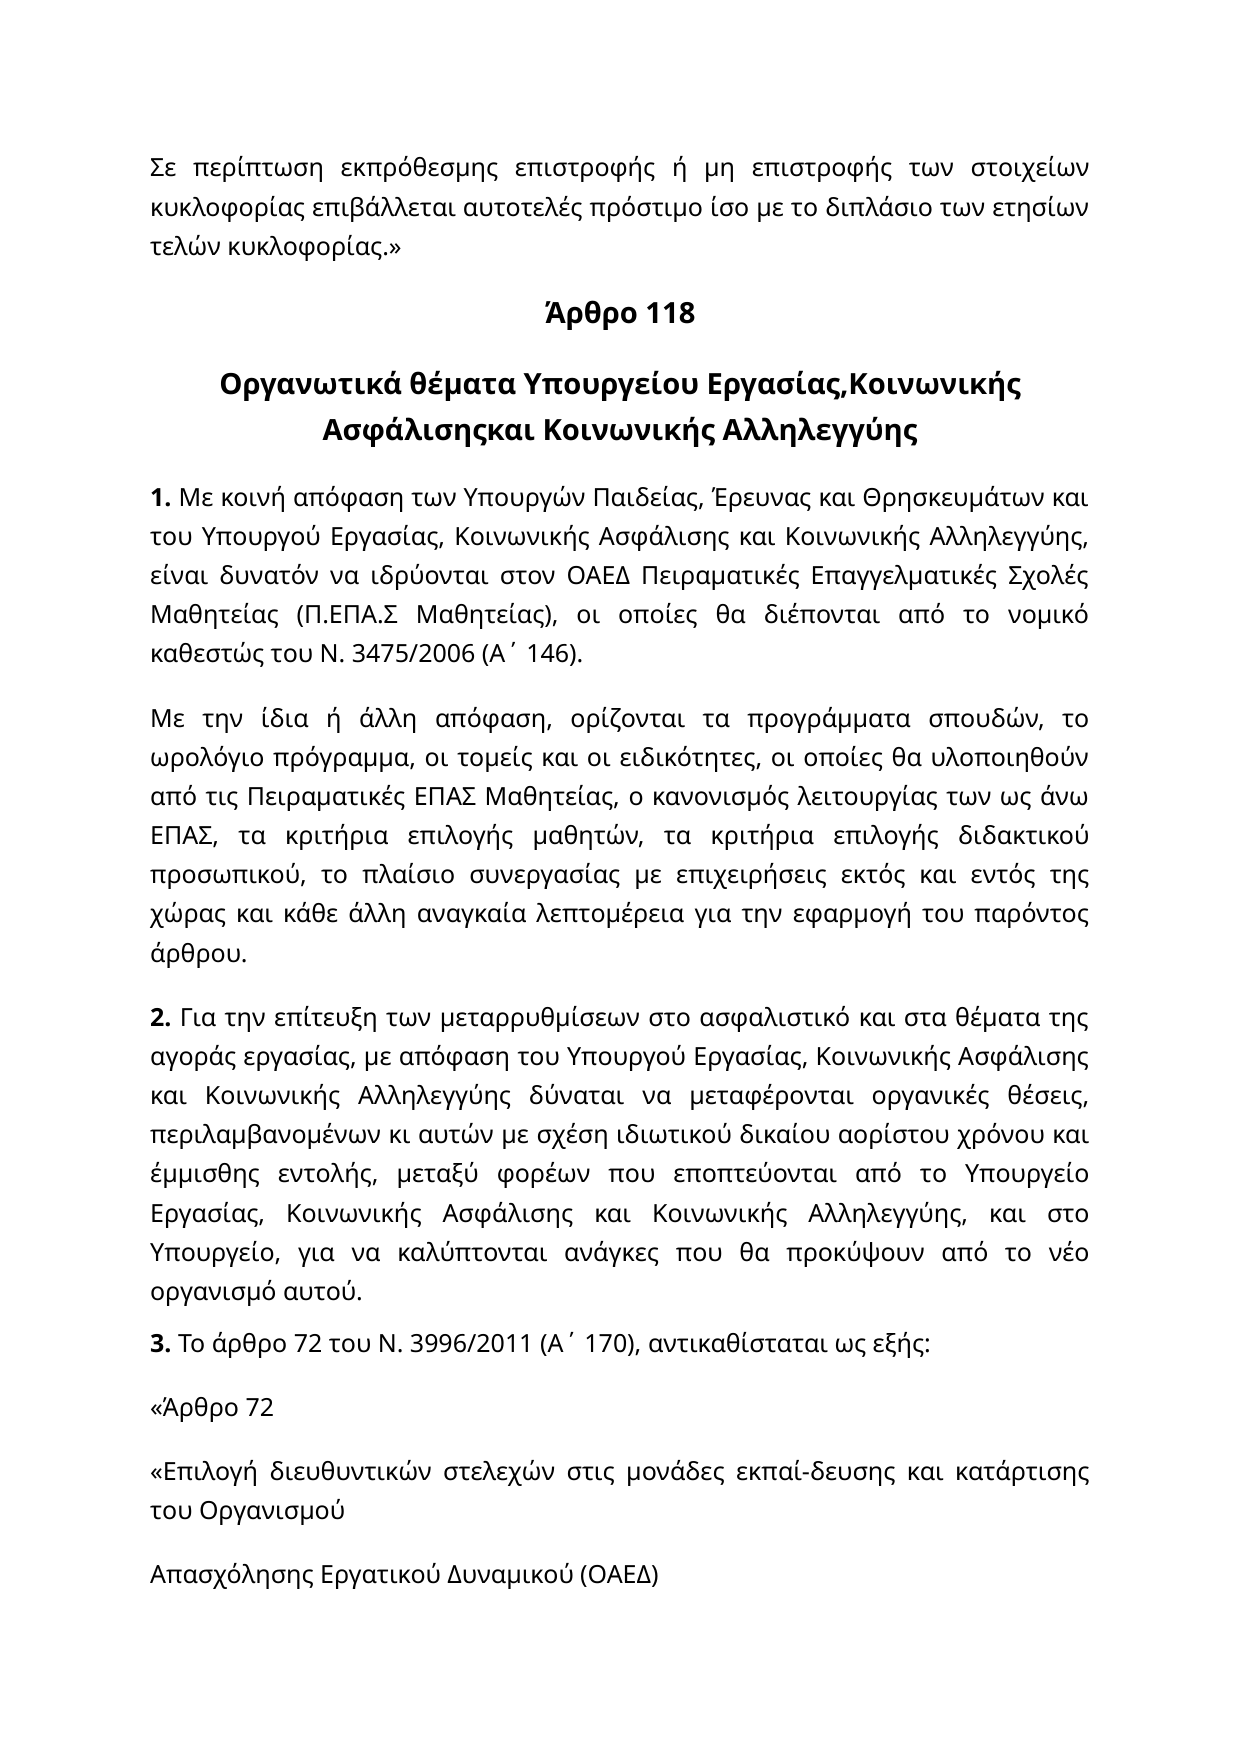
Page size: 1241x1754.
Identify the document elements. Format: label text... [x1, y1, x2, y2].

text «Άρθρο 72 [150, 1389, 1090, 1423]
text 2. Για την επίτευξη των μεταρρυθμίσεων στο ασφαλιστικό και στα θέματα της αγοράς εργασίας, με απόφαση του Υπουργού Εργασίας, Κοινωνικής Ασφάλισης και Κοινωνικής Αλληλεγγύης δύναται να μεταφέρονται οργανικές θέσεις, περιλαμβανομένων κι αυτών με σχέση ιδιωτικού δικαίου αορίστου χρόνου και έμμισθης εντολής, μεταξύ φορέων που εποπτεύονται από το Υπουργείο Εργασίας, Κοινωνικής Ασφάλισης και Κοινωνικής Αλληλεγγύης, και στο Υπουργείο, για να καλύπτονται ανάγκες που θα προκύψουν από το νέο οργανισμό αυτού. [150, 999, 1090, 1308]
text Σε περίπτωση εκπρόθεσμης επιστροφής ή μη επιστροφής των στοιχείων κυκλοφορίας επιβάλλεται αυτοτελές πρόστιμο ίσο με το διπλάσιο των ετησίων τελών κυκλοφορίας.» [150, 150, 1090, 262]
text Με την ίδια ή άλλη απόφαση, ορίζονται τα προγράμματα σπουδών, το ωρολόγιο πρόγραμμα, οι τομείς και οι ειδικότητες, οι οποίες θα υλοποιηθούν από τις Πειραματικές ΕΠΑΣ Μαθητείας, ο κανονισμός λειτουργίας των ως άνω ΕΠΑΣ, τα κριτήρια επιλογής μαθητών, τα κριτήρια επιλογής διδακτικού προσωπικού, το πλαίσιο συνεργασίας με επιχειρήσεις εκτός και εντός της χώρας και κάθε άλλη αναγκαία λεπτομέρεια για την εφαρμογή του παρόντος άρθρου. [150, 700, 1090, 969]
text 1. Με κοινή απόφαση των Υπουργών Παιδείας, Έρευνας και Θρησκευμάτων και του Υπουργού Εργασίας, Κοινωνικής Ασφάλισης και Κοινωνικής Αλληλεγγύης, είναι δυνατόν να ιδρύονται στον ΟΑΕΔ Πειραματικές Επαγγελματικές Σχολές Μαθητείας (Π.ΕΠΑ.Σ Μαθητείας), οι οποίες θα διέπονται από το νομικό καθεστώς του Ν. 3475/2006 (Α΄ 146). [150, 479, 1090, 670]
text Απασχόλησης Εργατικού Δυναμικού (ΟΑΕΔ) [150, 1557, 1090, 1591]
subtitle Οργανωτικά θέματα Υπουργείου Εργασίας,Κοινωνικής Ασφάλισηςκαι Κοινωνικής Αλληλεγγύης [150, 363, 1090, 448]
text 3. Το άρθρο 72 του Ν. 3996/2011 (Α΄ 170), αντικαθίσταται ως εξής: [150, 1325, 1090, 1359]
subtitle Άρθρο 118 [150, 292, 1090, 332]
text «Επιλογή διευθυντικών στελεχών στις μονάδες εκπαί-δευσης και κατάρτισης του Οργανισμού [150, 1453, 1090, 1527]
